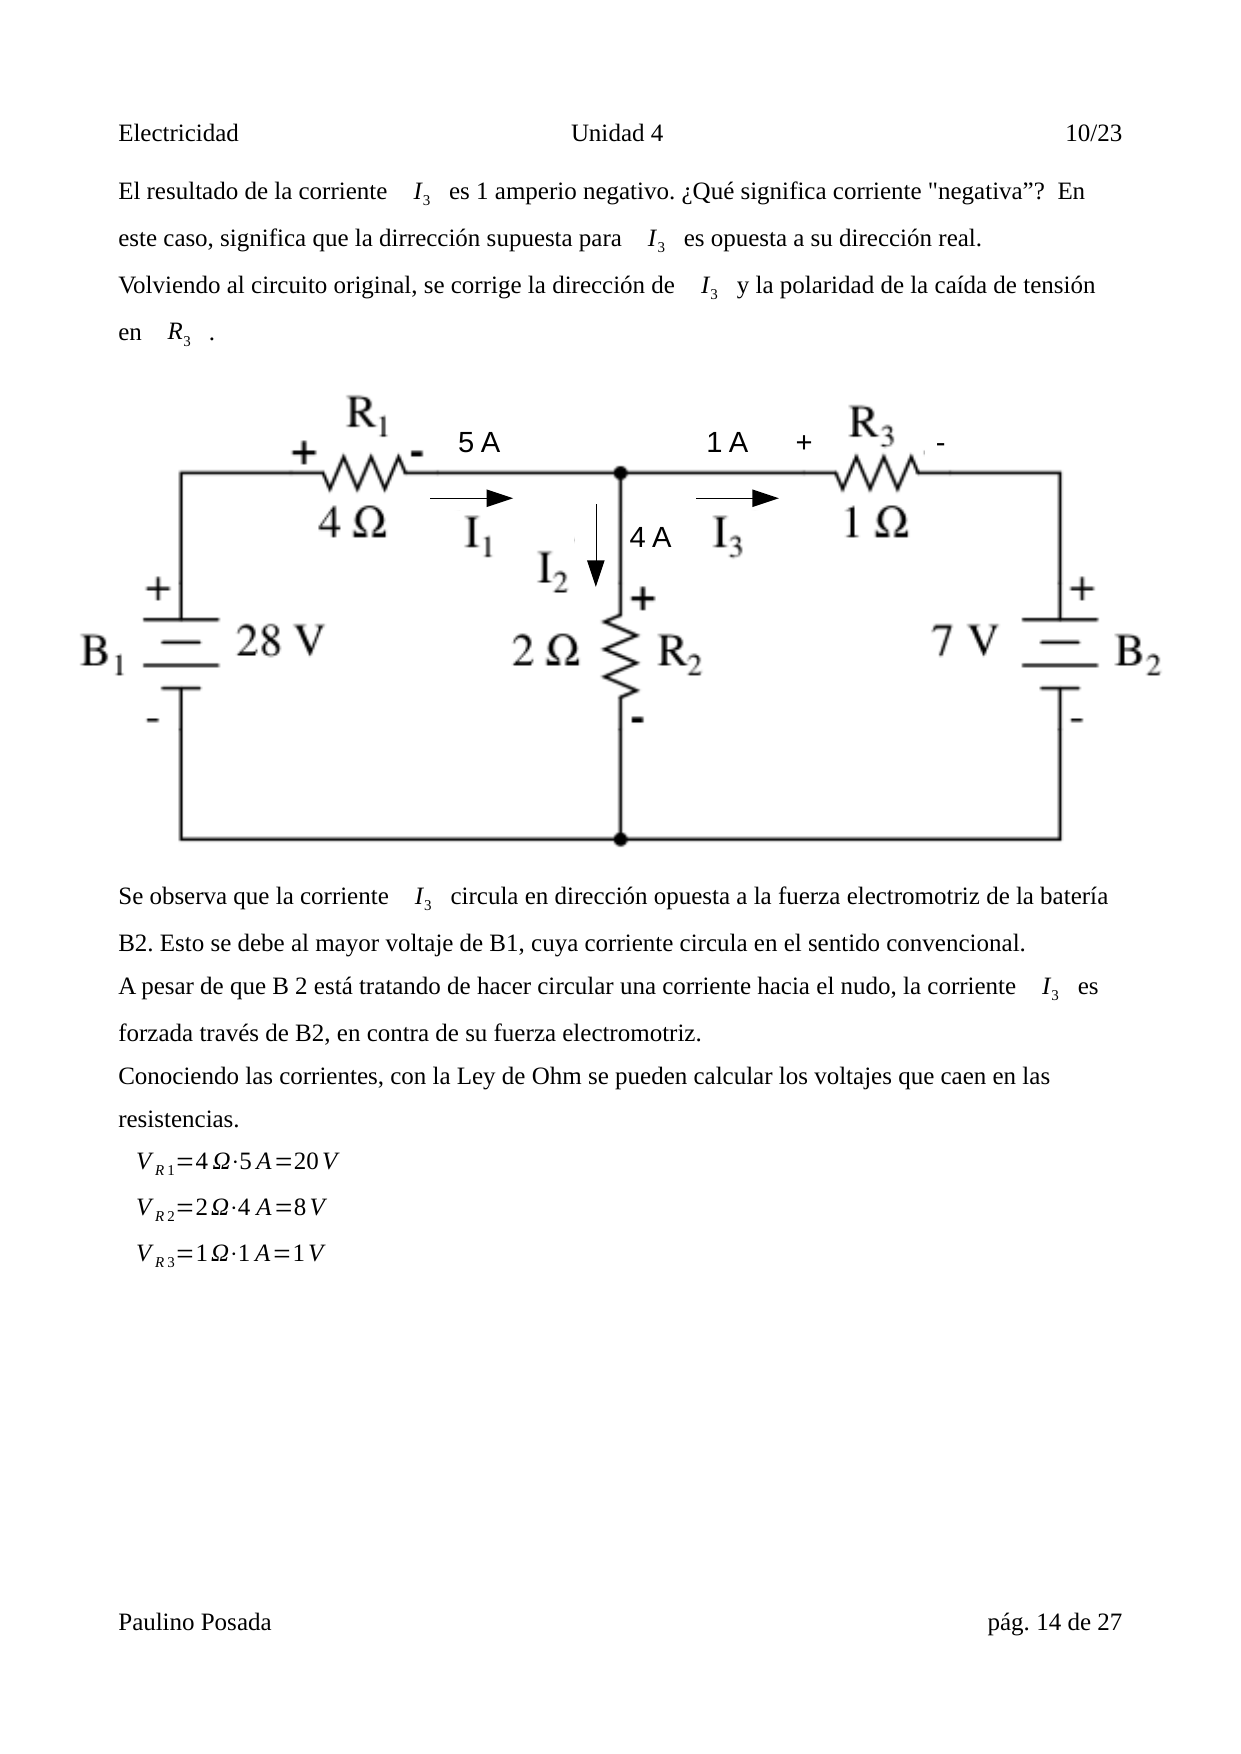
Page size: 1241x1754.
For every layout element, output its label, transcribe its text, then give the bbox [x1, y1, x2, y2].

picture [59, 378, 1182, 859]
text A pesar de que B 2 está tratando de hacer circular una corriente hacia el nudo, la corriente es forzada través de B2, en contra de su fuerza electromotriz. [118, 971, 1122, 1047]
text Se observa que la corriente circula en dirección opuesta a la fuerza electromotriz de la batería B2. Esto se debe al mayor voltaje de B1, cuya corriente circula en el sentido convencional. [118, 881, 1122, 957]
text El resultado de la corriente es 1 amperio negativo. ¿Qué significa corriente "negativa”? En este caso, significa que la dirrección supuesta para es opuesta a su dirección real. [118, 176, 1122, 256]
text Volviendo al circuito original, se corrige la dirección de y la polaridad de la caída de tensión en . [118, 270, 1122, 349]
text Conociendo las corrientes, con la Ley de Ohm se pueden calcular los voltajes que caen en las resistencias. [118, 1061, 1122, 1133]
